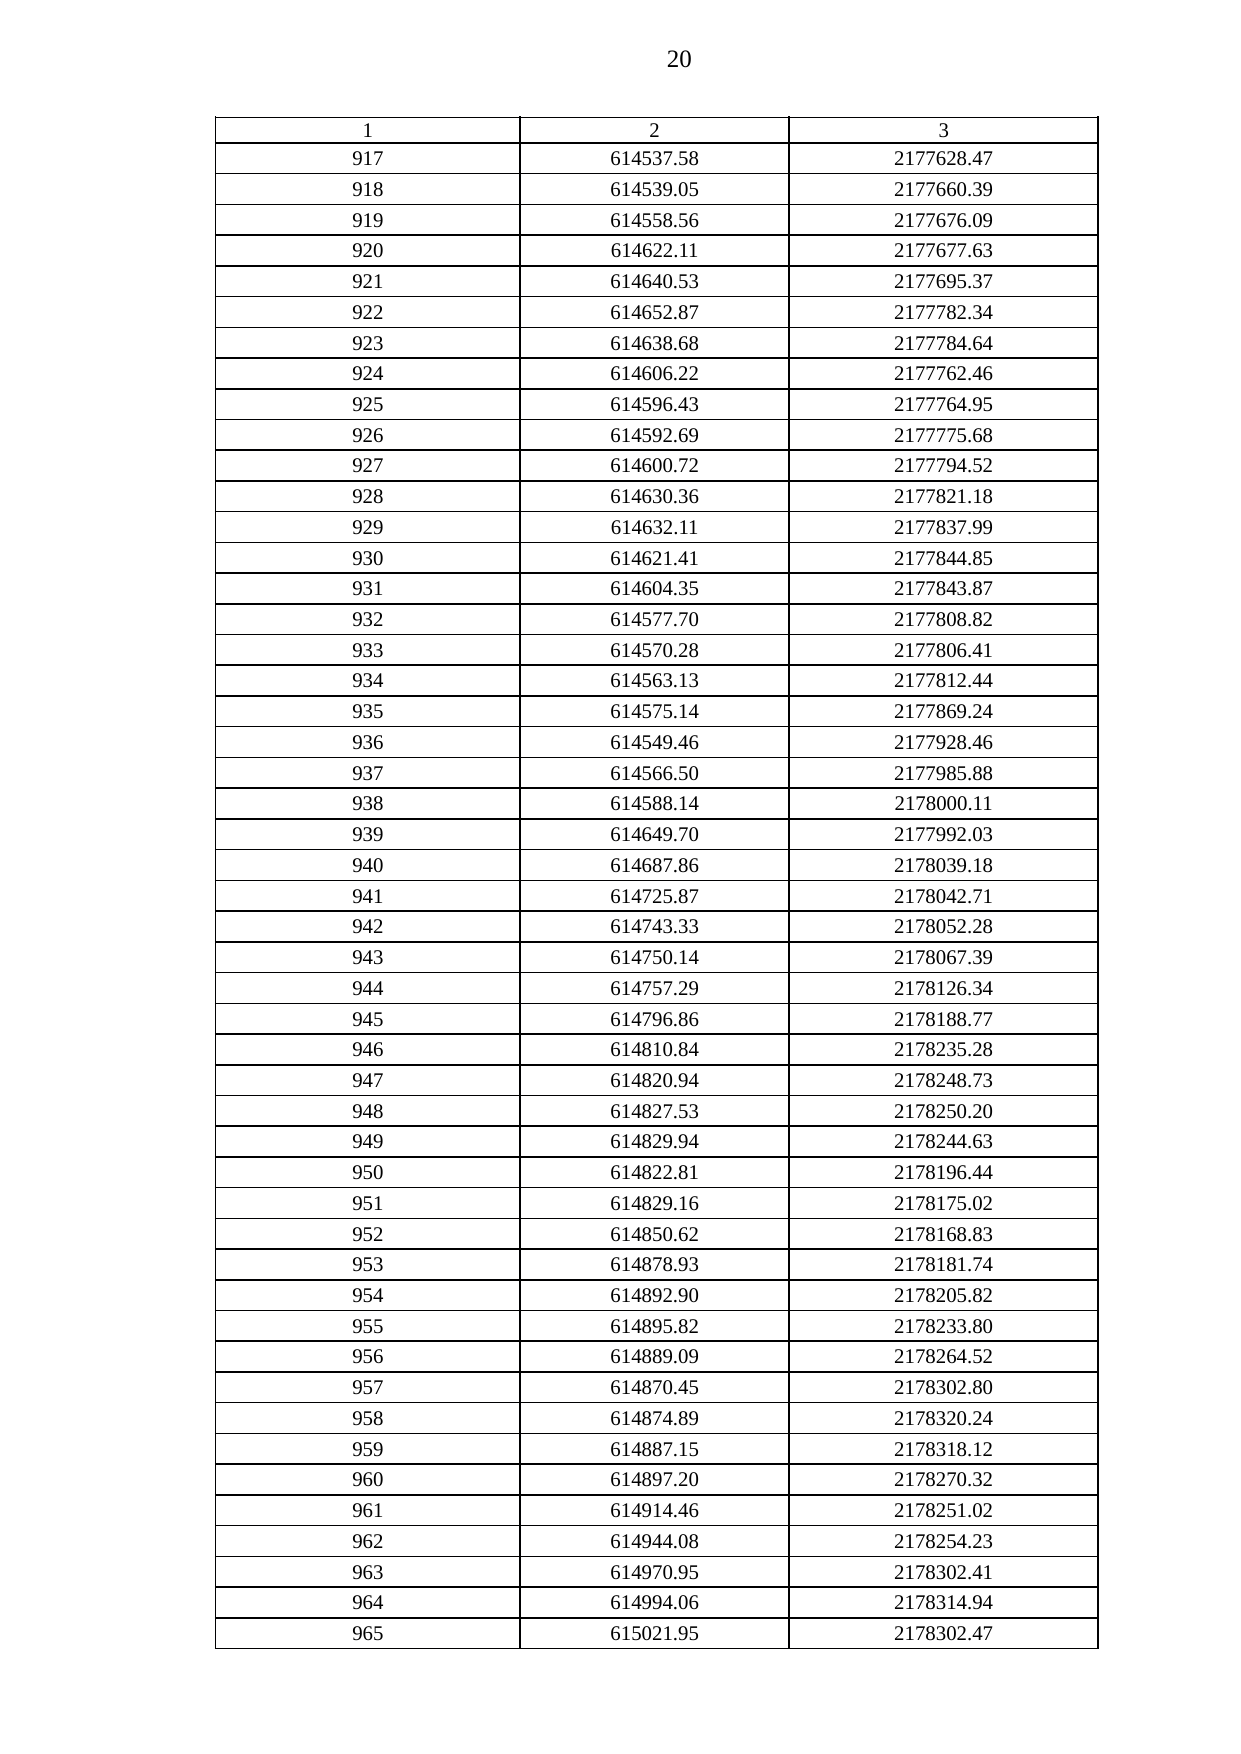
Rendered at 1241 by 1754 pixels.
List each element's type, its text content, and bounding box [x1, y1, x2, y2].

table_cell 923 [216, 328, 519, 357]
table_cell 614822.81 [521, 1158, 788, 1187]
table_cell 917 [216, 144, 519, 173]
table_cell 614592.69 [521, 420, 788, 449]
table_cell 2178235.28 [790, 1035, 1097, 1064]
table_cell 2177764.95 [790, 390, 1097, 418]
table_cell 926 [216, 420, 519, 449]
table_cell 955 [216, 1311, 519, 1340]
table_cell 614944.08 [521, 1526, 788, 1556]
table_cell 2178205.82 [790, 1281, 1097, 1310]
table_cell 934 [216, 666, 519, 695]
table_cell 2178254.23 [790, 1526, 1097, 1556]
table_cell 946 [216, 1035, 519, 1064]
table_cell 2178264.52 [790, 1342, 1097, 1371]
table_header 1 [216, 118, 519, 142]
table_cell 951 [216, 1188, 519, 1217]
table_cell 2177992.03 [790, 820, 1097, 849]
table_cell 2178270.32 [790, 1465, 1097, 1494]
table_cell 614895.82 [521, 1311, 788, 1340]
table_cell 960 [216, 1465, 519, 1494]
table_cell 2177928.46 [790, 727, 1097, 757]
table_cell 920 [216, 236, 519, 265]
table_cell 938 [216, 789, 519, 818]
table_cell 614632.11 [521, 512, 788, 541]
table_cell 2177808.82 [790, 605, 1097, 634]
table_cell 614887.15 [521, 1434, 788, 1463]
table_cell 2177869.24 [790, 697, 1097, 726]
table_cell 2177794.52 [790, 451, 1097, 480]
table_cell 932 [216, 605, 519, 634]
table_cell 2178000.11 [790, 789, 1097, 818]
table_cell 614874.89 [521, 1403, 788, 1433]
table_cell 614796.86 [521, 1004, 788, 1033]
table_cell 963 [216, 1557, 519, 1586]
table_cell 2177985.88 [790, 758, 1097, 787]
table_cell 2178067.39 [790, 943, 1097, 972]
table_cell 927 [216, 451, 519, 480]
table_cell 942 [216, 912, 519, 941]
table_cell 2178181.74 [790, 1250, 1097, 1279]
table_cell 945 [216, 1004, 519, 1033]
table_cell 941 [216, 881, 519, 910]
table_cell 614638.68 [521, 328, 788, 357]
table_cell 614604.35 [521, 574, 788, 603]
table_cell 615021.95 [521, 1619, 788, 1648]
table_cell 614897.20 [521, 1465, 788, 1494]
table_cell 962 [216, 1526, 519, 1556]
table_cell 614649.70 [521, 820, 788, 849]
table_cell 614829.94 [521, 1127, 788, 1156]
table_cell 614558.56 [521, 205, 788, 234]
table_cell 614606.22 [521, 359, 788, 388]
table_cell 2178318.12 [790, 1434, 1097, 1463]
table_cell 2177775.68 [790, 420, 1097, 449]
table_cell 2178042.71 [790, 881, 1097, 910]
table_cell 956 [216, 1342, 519, 1371]
table_cell 929 [216, 512, 519, 541]
table_cell 954 [216, 1281, 519, 1310]
table_cell 614750.14 [521, 943, 788, 972]
table_cell 614577.70 [521, 605, 788, 634]
table_cell 965 [216, 1619, 519, 1648]
table_cell 2178175.02 [790, 1188, 1097, 1217]
table_cell 958 [216, 1403, 519, 1433]
table_cell 2178233.80 [790, 1311, 1097, 1340]
table_header 2 [521, 118, 788, 142]
table_cell 2178302.47 [790, 1619, 1097, 1648]
table_cell 614725.87 [521, 881, 788, 910]
table_cell 614622.11 [521, 236, 788, 265]
table_cell 614600.72 [521, 451, 788, 480]
table_cell 2178039.18 [790, 850, 1097, 879]
table_cell 614549.46 [521, 727, 788, 757]
table_cell 959 [216, 1434, 519, 1463]
table_cell 614892.90 [521, 1281, 788, 1310]
table_cell 919 [216, 205, 519, 234]
table_cell 614537.58 [521, 144, 788, 173]
table_cell 2177784.64 [790, 328, 1097, 357]
table_cell 964 [216, 1588, 519, 1617]
table_cell 2178302.41 [790, 1557, 1097, 1586]
table_cell 2178052.28 [790, 912, 1097, 941]
table_cell 961 [216, 1496, 519, 1525]
table_cell 918 [216, 174, 519, 203]
table_cell 2178126.34 [790, 973, 1097, 1002]
table_cell 2177660.39 [790, 174, 1097, 203]
table_cell 614588.14 [521, 789, 788, 818]
table_cell 614829.16 [521, 1188, 788, 1217]
table_cell 2178320.24 [790, 1403, 1097, 1433]
table_cell 614563.13 [521, 666, 788, 695]
table_cell 614810.84 [521, 1035, 788, 1064]
table_cell 940 [216, 850, 519, 879]
table_cell 2178314.94 [790, 1588, 1097, 1617]
table_cell 944 [216, 973, 519, 1002]
table_cell 924 [216, 359, 519, 388]
table_cell 614994.06 [521, 1588, 788, 1617]
table_cell 943 [216, 943, 519, 972]
table_cell 2177806.41 [790, 635, 1097, 664]
table_cell 614621.41 [521, 543, 788, 572]
table_cell 614889.09 [521, 1342, 788, 1371]
table_cell 614914.46 [521, 1496, 788, 1525]
table_cell 2177821.18 [790, 482, 1097, 511]
table_cell 2178251.02 [790, 1496, 1097, 1525]
table_cell 614878.93 [521, 1250, 788, 1279]
table_cell 948 [216, 1096, 519, 1125]
table_cell 930 [216, 543, 519, 572]
table_cell 614757.29 [521, 973, 788, 1002]
table_header 3 [790, 118, 1097, 142]
table_cell 952 [216, 1219, 519, 1248]
table_cell 2177844.85 [790, 543, 1097, 572]
table_cell 614570.28 [521, 635, 788, 664]
table_cell 935 [216, 697, 519, 726]
table_cell 614970.95 [521, 1557, 788, 1586]
table_cell 614640.53 [521, 267, 788, 296]
table_cell 947 [216, 1066, 519, 1094]
table_cell 614652.87 [521, 297, 788, 326]
table_cell 2177762.46 [790, 359, 1097, 388]
table_cell 614596.43 [521, 390, 788, 418]
table_cell 2177676.09 [790, 205, 1097, 234]
table_cell 2178188.77 [790, 1004, 1097, 1033]
table_cell 2178168.83 [790, 1219, 1097, 1248]
table_cell 614850.62 [521, 1219, 788, 1248]
table_cell 957 [216, 1373, 519, 1402]
table_cell 614575.14 [521, 697, 788, 726]
table_cell 614820.94 [521, 1066, 788, 1094]
table_cell 925 [216, 390, 519, 418]
table_cell 614539.05 [521, 174, 788, 203]
table_cell 2178196.44 [790, 1158, 1097, 1187]
table_cell 939 [216, 820, 519, 849]
table_cell 921 [216, 267, 519, 296]
table_cell 2178248.73 [790, 1066, 1097, 1094]
table_cell 949 [216, 1127, 519, 1156]
table_cell 931 [216, 574, 519, 603]
table_cell 953 [216, 1250, 519, 1279]
table_cell 614687.86 [521, 850, 788, 879]
table_cell 614743.33 [521, 912, 788, 941]
table_cell 922 [216, 297, 519, 326]
table_cell 936 [216, 727, 519, 757]
table_cell 2177677.63 [790, 236, 1097, 265]
table_cell 2177843.87 [790, 574, 1097, 603]
table_cell 614566.50 [521, 758, 788, 787]
table_cell 933 [216, 635, 519, 664]
table_cell 2177628.47 [790, 144, 1097, 173]
table_cell 2177837.99 [790, 512, 1097, 541]
table_cell 2177782.34 [790, 297, 1097, 326]
table_cell 2178244.63 [790, 1127, 1097, 1156]
table_cell 614630.36 [521, 482, 788, 511]
table_cell 2177695.37 [790, 267, 1097, 296]
table_cell 2178302.80 [790, 1373, 1097, 1402]
table_cell 2178250.20 [790, 1096, 1097, 1125]
table_cell 2177812.44 [790, 666, 1097, 695]
table_cell 937 [216, 758, 519, 787]
table_cell 614827.53 [521, 1096, 788, 1125]
table_cell 614870.45 [521, 1373, 788, 1402]
table_cell 950 [216, 1158, 519, 1187]
table_cell 928 [216, 482, 519, 511]
